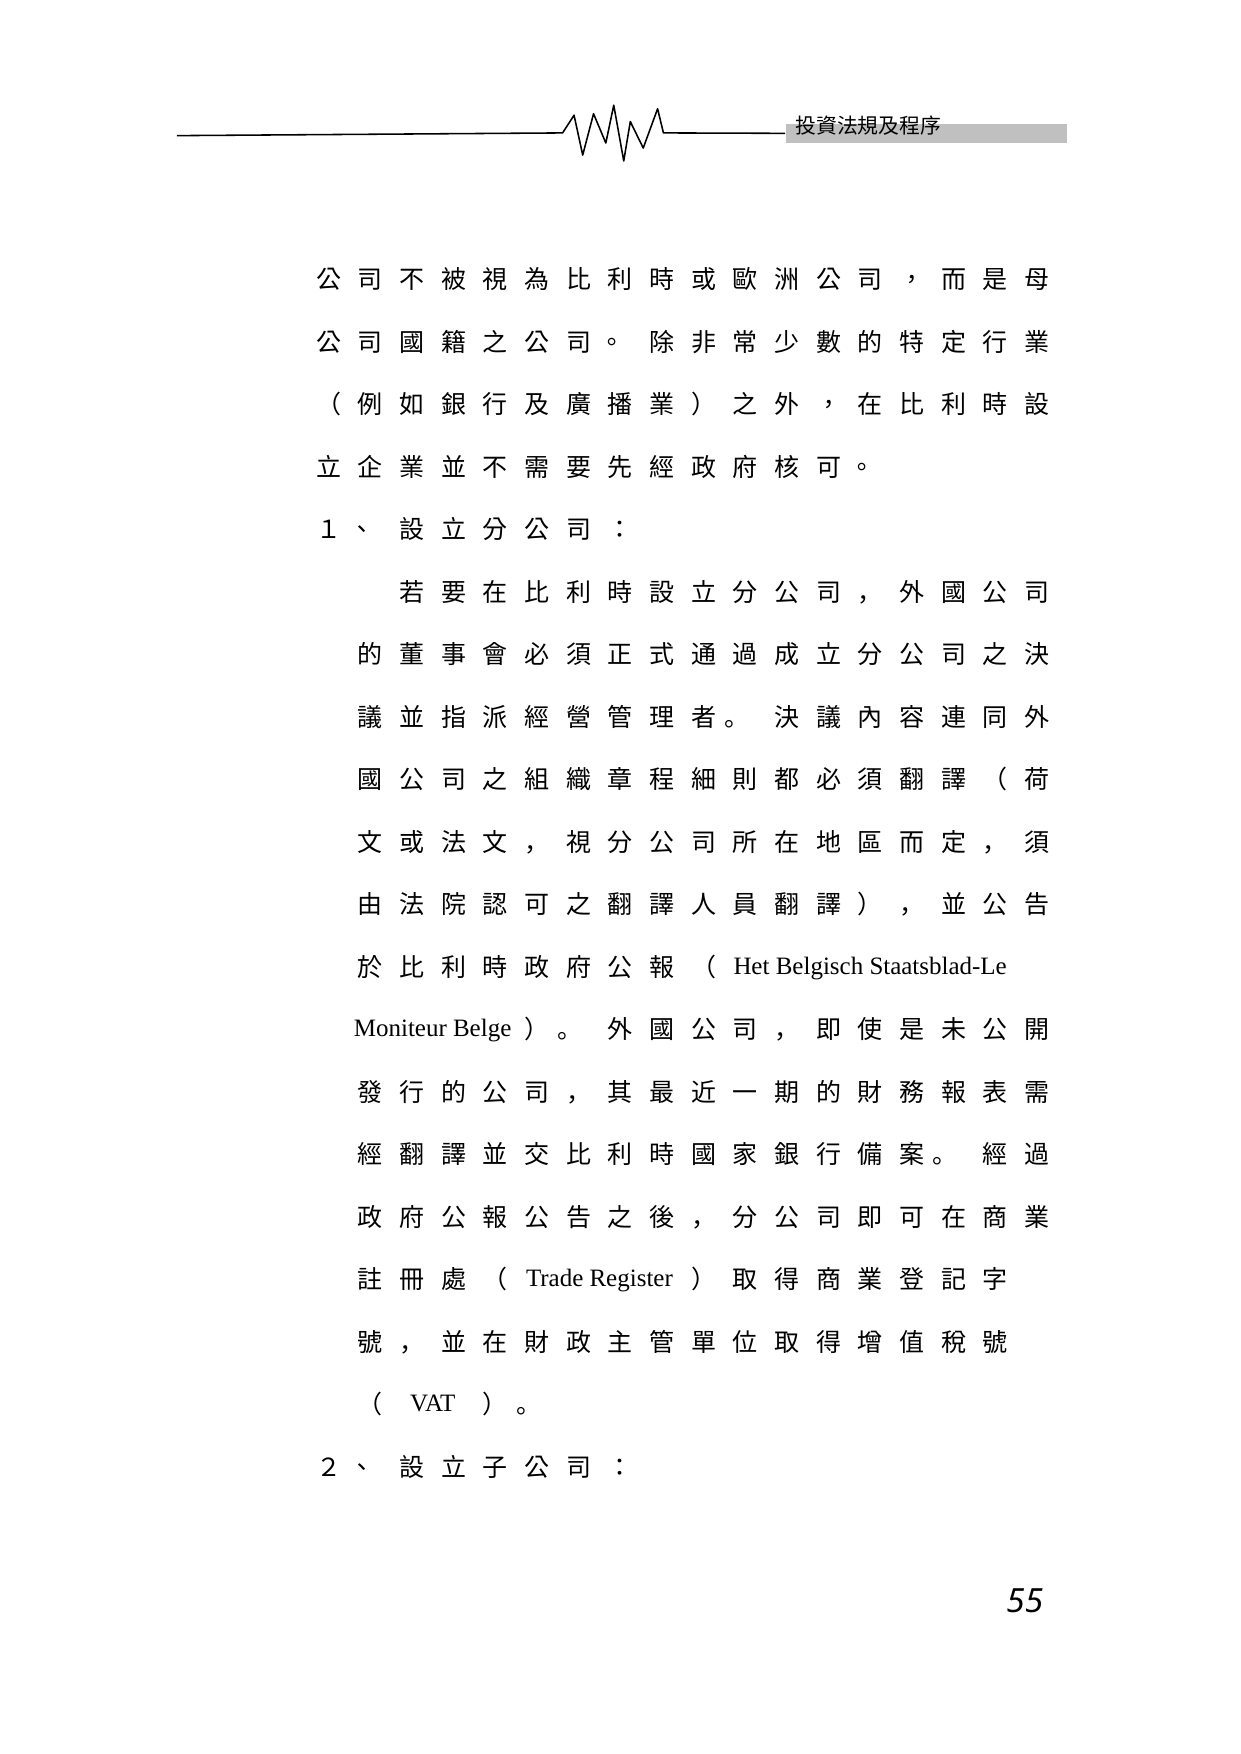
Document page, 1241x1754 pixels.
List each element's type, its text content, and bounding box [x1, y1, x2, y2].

text 若要在比利時設立分公司，外國公司的董事會必須正式通過成立分公司之決議並指派經營管理者。決議內容連同外國公司之組織章程細則都必須翻譯（荷文或法文，視分公司所在地區而定，須由法院認可之翻譯人員翻譯），並公告於比利時政府公報（Het Belgisch Staatsblad-Le Moniteur Belge）。外國公司，即使是未公開發行的公司，其最近一期的財務報表需經翻譯並交比利時國家銀行備案。經過政府公報公告之後，分公司即可在商業註冊處（Trade Register）取得商業登記字號，並在財政主管單位取得增值稅號（VAT）。 [330, 549, 1058, 1424]
text ２、設立子公司： [281, 1424, 1058, 1486]
text １、設立分公司： [281, 486, 1058, 549]
text 公司不被視為比利時或歐洲公司，而是母公司國籍之公司。除非常少數的特定行業（例如銀行及廣播業）之外，在比利時設立企業並不需要先經政府核可。 [281, 236, 1058, 486]
